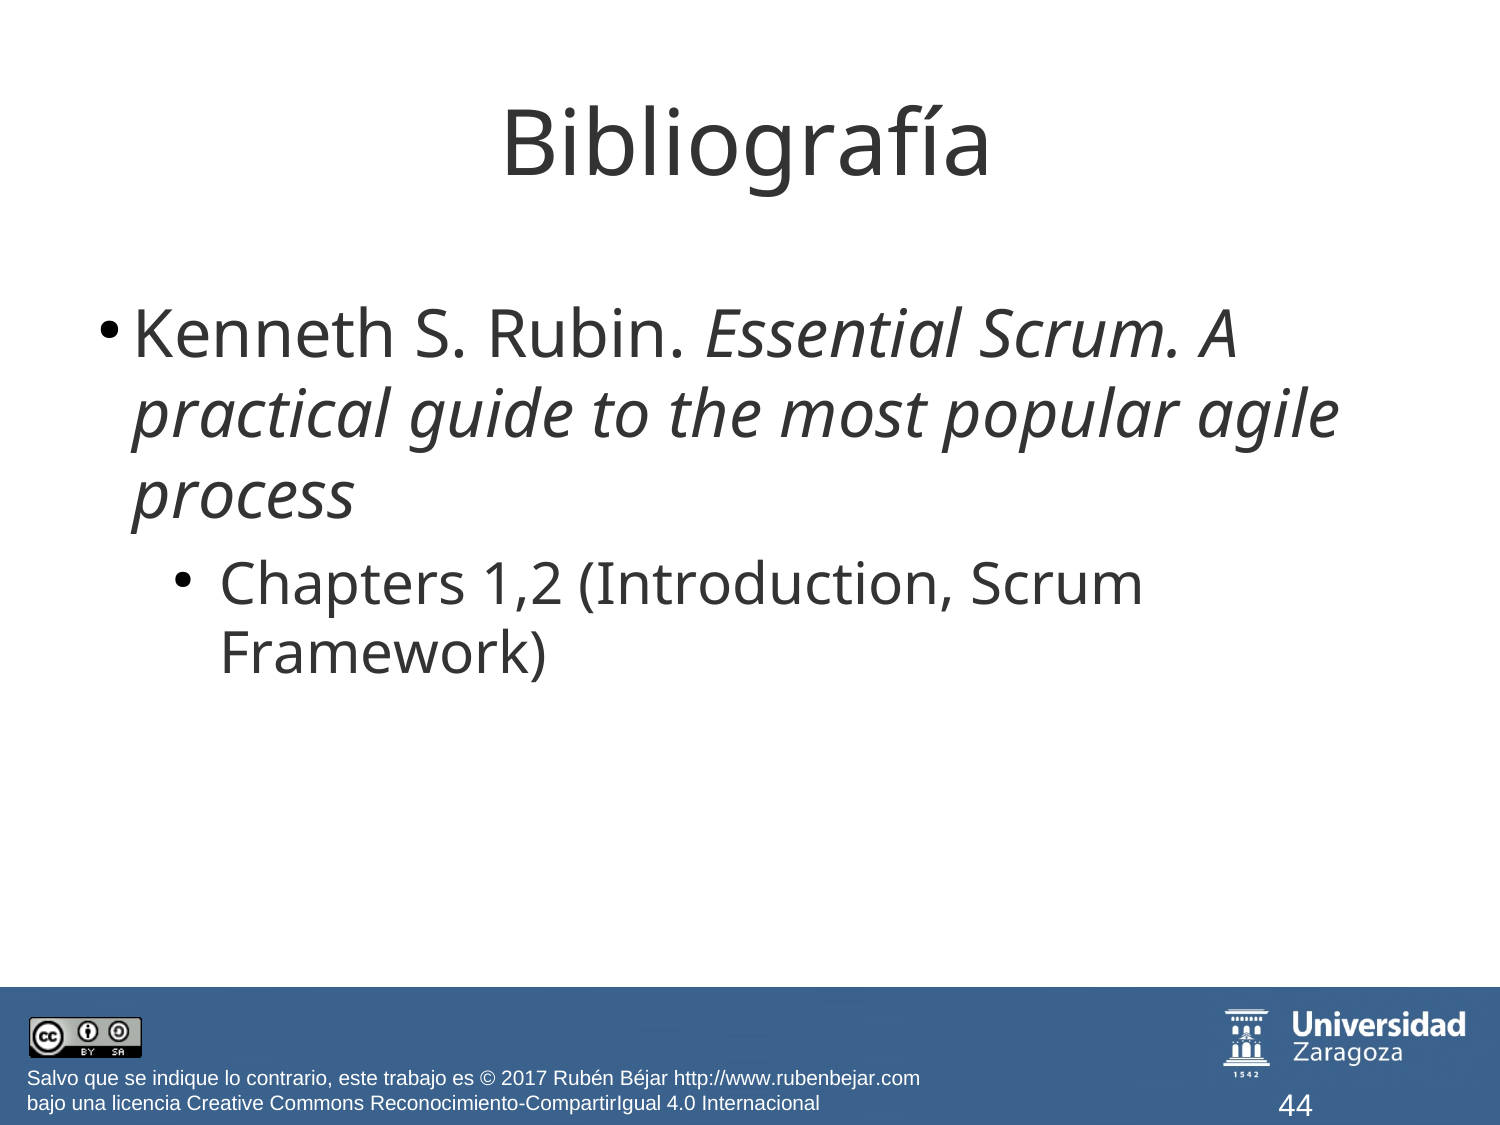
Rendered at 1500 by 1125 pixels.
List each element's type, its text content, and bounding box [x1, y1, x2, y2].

picture [0, 987, 1500, 1125]
list Kenneth S. Rubin. Essential Scrum. A practical guide to the most popular agile process Chapters 1,2 (Introduction, Scrum Framework) [82, 283, 1418, 936]
title Bibliografía [74, 21, 1420, 257]
